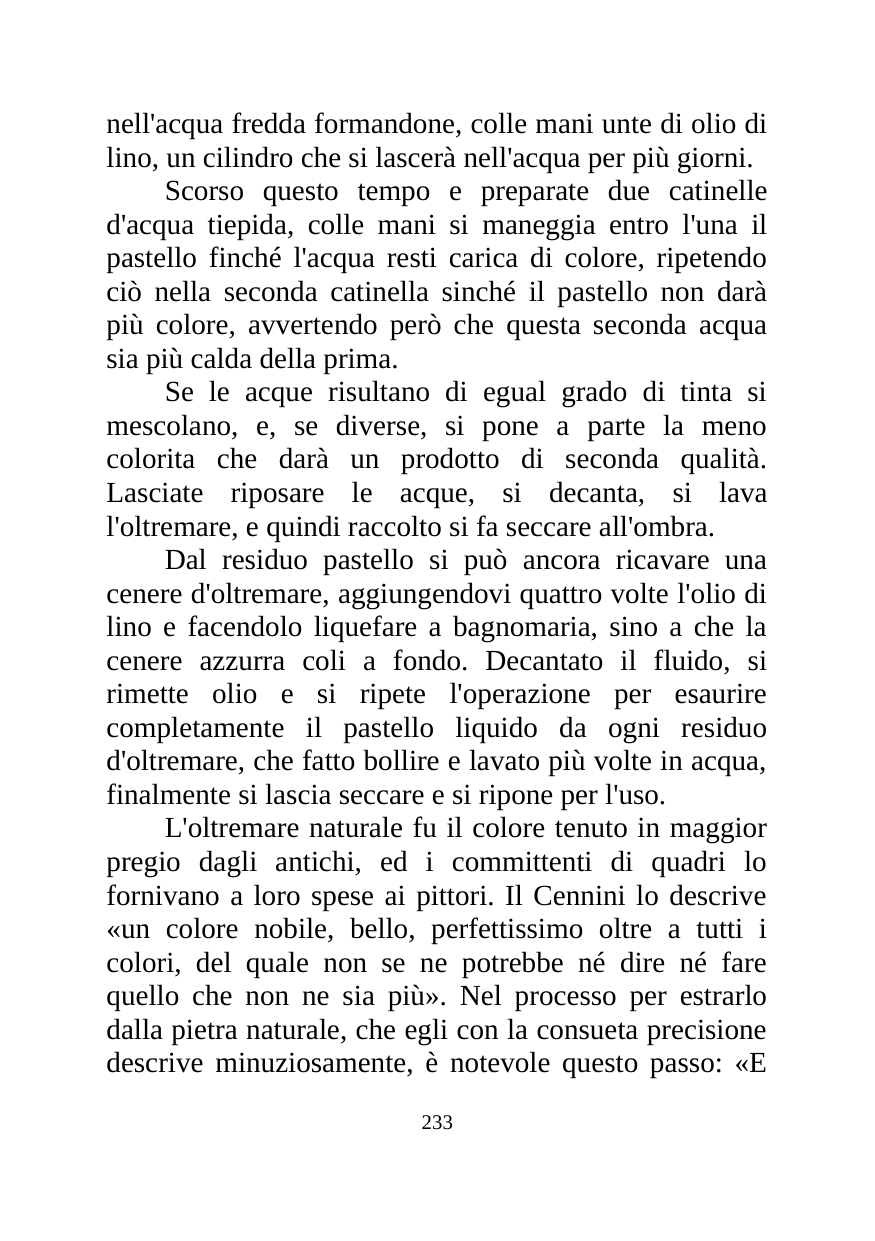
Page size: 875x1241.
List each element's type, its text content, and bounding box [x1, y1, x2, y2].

text Scorso questo tempo e preparate due catinelle d'acqua tiepida, colle mani si maneggia entro l'una il pastello finché l'acqua resti carica di colore, ripetendo ciò nella seconda catinella sinché il pastello non darà più colore, avvertendo però che questa seconda acqua sia più calda della prima. [106, 173, 768, 374]
text L'oltremare naturale fu il colore tenuto in maggior pregio dagli antichi, ed i committenti di quadri lo fornivano a loro spese ai pittori. Il Cennini lo descrive «un colore nobile, bello, perfettissimo oltre a tutti i colori, del quale non se ne potrebbe né dire né fare quello che non ne sia più». Nel processo per estrarlo dalla pietra naturale, che egli con la consueta precisione descrive minuziosamente, è notevole questo passo: «E [106, 811, 768, 1079]
text nell'acqua fredda formandone, colle mani unte di olio di lino, un cilindro che si lascerà nell'acqua per più giorni. [106, 106, 768, 173]
text Se le acque risultano di egual grado di tinta si mescolano, e, se diverse, si pone a parte la meno colorita che darà un prodotto di seconda qualità. Lasciate riposare le acque, si decanta, si lava l'oltremare, e quindi raccolto si fa seccare all'ombra. [106, 374, 768, 542]
text Dal residuo pastello si può ancora ricavare una cenere d'oltremare, aggiungendovi quattro volte l'olio di lino e facendolo liquefare a bagnomaria, sino a che la cenere azzurra coli a fondo. Decantato il fluido, si rimette olio e si ripete l'operazione per esaurire completamente il pastello liquido da ogni residuo d'oltremare, che fatto bollire e lavato più volte in acqua, finalmente si lascia seccare e si ripone per l'uso. [106, 542, 768, 811]
